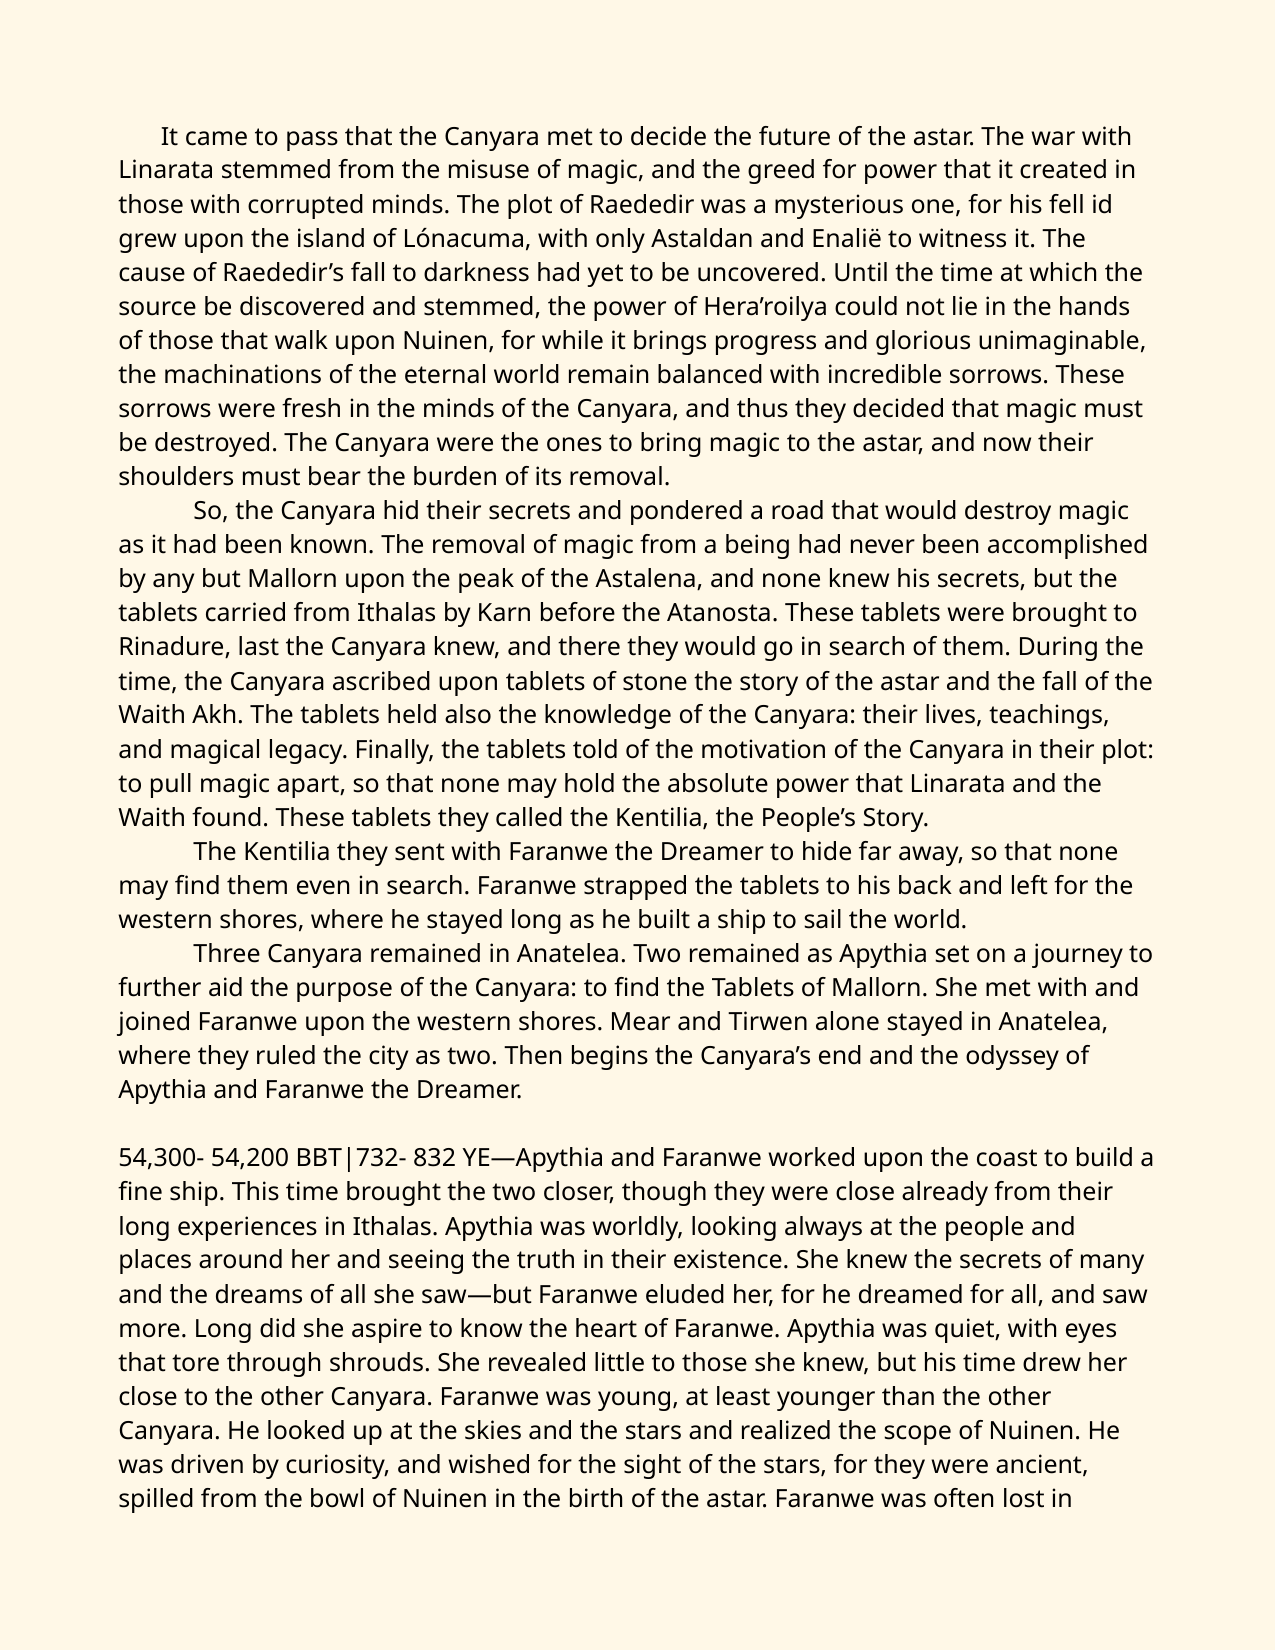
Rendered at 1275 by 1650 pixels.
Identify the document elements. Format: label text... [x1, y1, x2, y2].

text The Kentilia they sent with Faranwe the Dreamer to hide far away, so that none may find them even in search. Faranwe strapped the tablets to his back and left for the western shores, where he stayed long as he built a ship to sail the world. [118, 833, 1157, 936]
text Three Canyara remained in Anatelea. Two remained as Apythia set on a journey to further aid the purpose of the Canyara: to find the Tablets of Mallorn. She met with and joined Faranwe upon the western shores. Mear and Tirwen alone stayed in Anatelea, where they ruled the city as two. Then begins the Canyara’s end and the odyssey of Apythia and Faranwe the Dreamer. [118, 936, 1157, 1106]
text 54,300- 54,200 BBT|732- 832 YE—Apythia and Faranwe worked upon the coast to build a fine ship. This time brought the two closer, though they were close already from their long experiences in Ithalas. Apythia was worldly, looking always at the people and places around her and seeing the truth in their existence. She knew the secrets of many and the dreams of all she saw—but Faranwe eluded her, for he dreamed for all, and saw more. Long did she aspire to know the heart of Faranwe. Apythia was quiet, with eyes that tore through shrouds. She revealed little to those she knew, but his time drew her close to the other Canyara. Faranwe was young, at least younger than the other Canyara. He looked up at the skies and the stars and realized the scope of Nuinen. He was driven by curiosity, and wished for the sight of the stars, for they were ancient, spilled from the bowl of Nuinen in the birth of the astar. Faranwe was often lost in [118, 1140, 1157, 1515]
text So, the Canyara hid their secrets and pondered a road that would destroy magic as it had been known. The removal of magic from a being had never been accomplished by any but Mallorn upon the peak of the Astalena, and none knew his secrets, but the tablets carried from Ithalas by Karn before the Atanosta. These tablets were brought to Rinadure, last the Canyara knew, and there they would go in search of them. During the time, the Canyara ascribed upon tablets of stone the story of the astar and the fall of the Waith Akh. The tablets held also the knowledge of the Canyara: their lives, teachings, and magical legacy. Finally, the tablets told of the motivation of the Canyara in their plot: to pull magic apart, so that none may hold the absolute power that Linarata and the Waith found. These tablets they called the Kentilia, the People’s Story. [118, 493, 1157, 833]
text It came to pass that the Canyara met to decide the future of the astar. The war with Linarata stemmed from the misuse of magic, and the greed for power that it created in those with corrupted minds. The plot of Raededir was a mysterious one, for his fell id grew upon the island of Lónacuma, with only Astaldan and Enalië to witness it. The cause of Raededir’s fall to darkness had yet to be uncovered. Until the time at which the source be discovered and stemmed, the power of Hera’roilya could not lie in the hands of those that walk upon Nuinen, for while it brings progress and glorious unimaginable, the machinations of the eternal world remain balanced with incredible sorrows. These sorrows were fresh in the minds of the Canyara, and thus they decided that magic must be destroyed. The Canyara were the ones to bring magic to the astar, and now their shoulders must bear the burden of its removal. [118, 118, 1157, 493]
